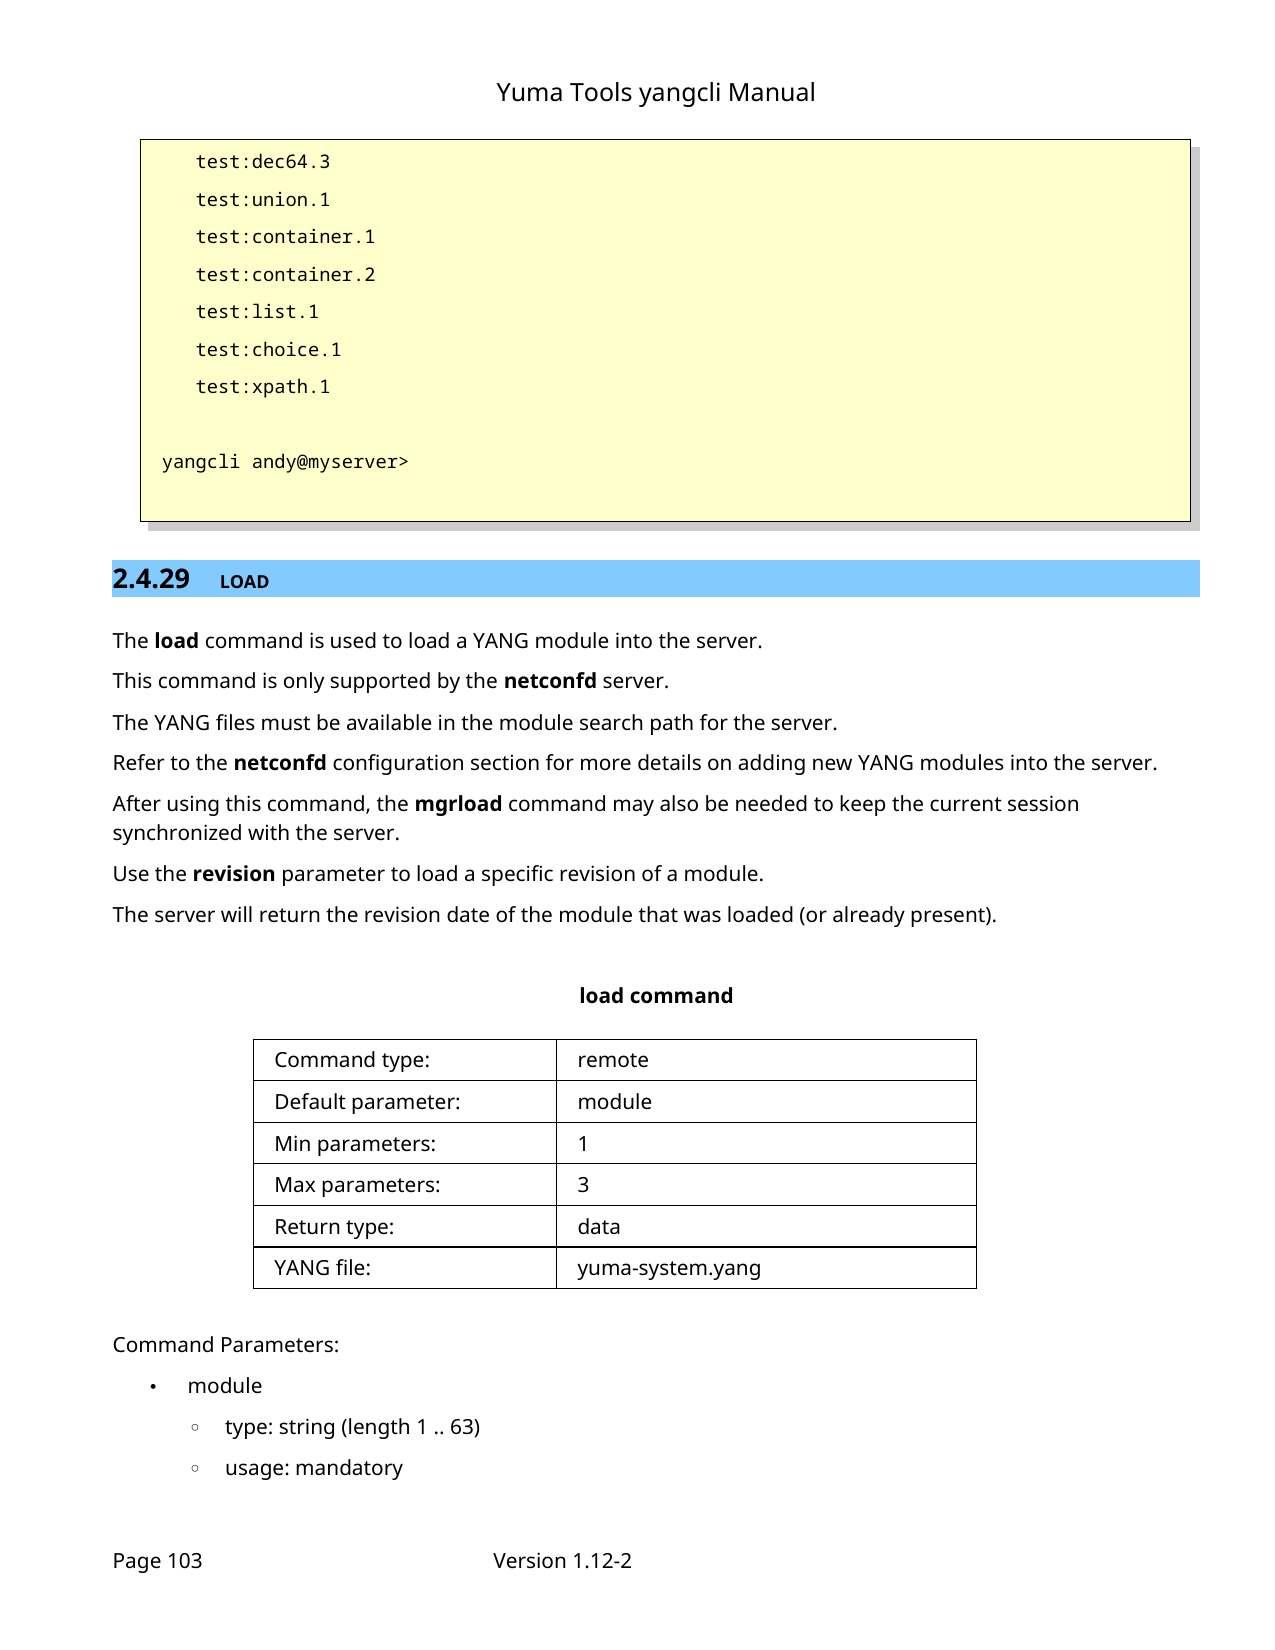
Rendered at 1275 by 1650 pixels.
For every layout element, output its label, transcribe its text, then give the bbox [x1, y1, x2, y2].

text The load command is used to load a YANG module into the server. [112, 626, 1200, 654]
subtitle load command [127, 982, 1185, 1010]
text The YANG files must be available in the module search path for the server. [112, 708, 1200, 736]
text test:dec64.3 [141, 140, 1190, 174]
text test:container.2 [141, 251, 1190, 287]
table_header remote [557, 1040, 976, 1080]
table_cell Min parameters: [254, 1123, 556, 1163]
text test:list.1 [141, 288, 1190, 324]
list module [150, 1371, 1200, 1399]
text test:union.1 [141, 176, 1190, 212]
table_cell YANG file: [254, 1248, 556, 1288]
table_cell 1 [557, 1123, 976, 1163]
text Refer to the netconfd configuration section for more details on adding new YANG modules into the server. [112, 748, 1200, 777]
table_cell data [557, 1206, 976, 1246]
text test:container.1 [141, 213, 1190, 249]
text This command is only supported by the netconfd server. [112, 667, 1200, 695]
subtitle load [112, 560, 1200, 597]
table_cell yuma-system.yang [557, 1248, 976, 1288]
text Command Parameters: [112, 1330, 1200, 1358]
table_cell 3 [557, 1164, 976, 1205]
list type: string (length 1 .. 63) [187, 1412, 1200, 1440]
table_cell module [557, 1081, 976, 1122]
text The server will return the revision date of the module that was loaded (or already present). [112, 900, 1200, 928]
list usage: mandatory [187, 1453, 1200, 1481]
table_cell Return type: [254, 1206, 556, 1246]
table_cell Default parameter: [254, 1081, 556, 1122]
text test:xpath.1 [141, 363, 1190, 399]
table_header Command type: [254, 1040, 556, 1080]
text test:choice.1 [141, 326, 1190, 362]
text After using this command, the mgrload command may also be needed to keep the current session synchronized with the server. [112, 789, 1200, 846]
table_cell Max parameters: [254, 1164, 556, 1205]
text yangcli andy@myserver> [141, 438, 1190, 474]
text Use the revision parameter to load a specific revision of a module. [112, 859, 1200, 887]
